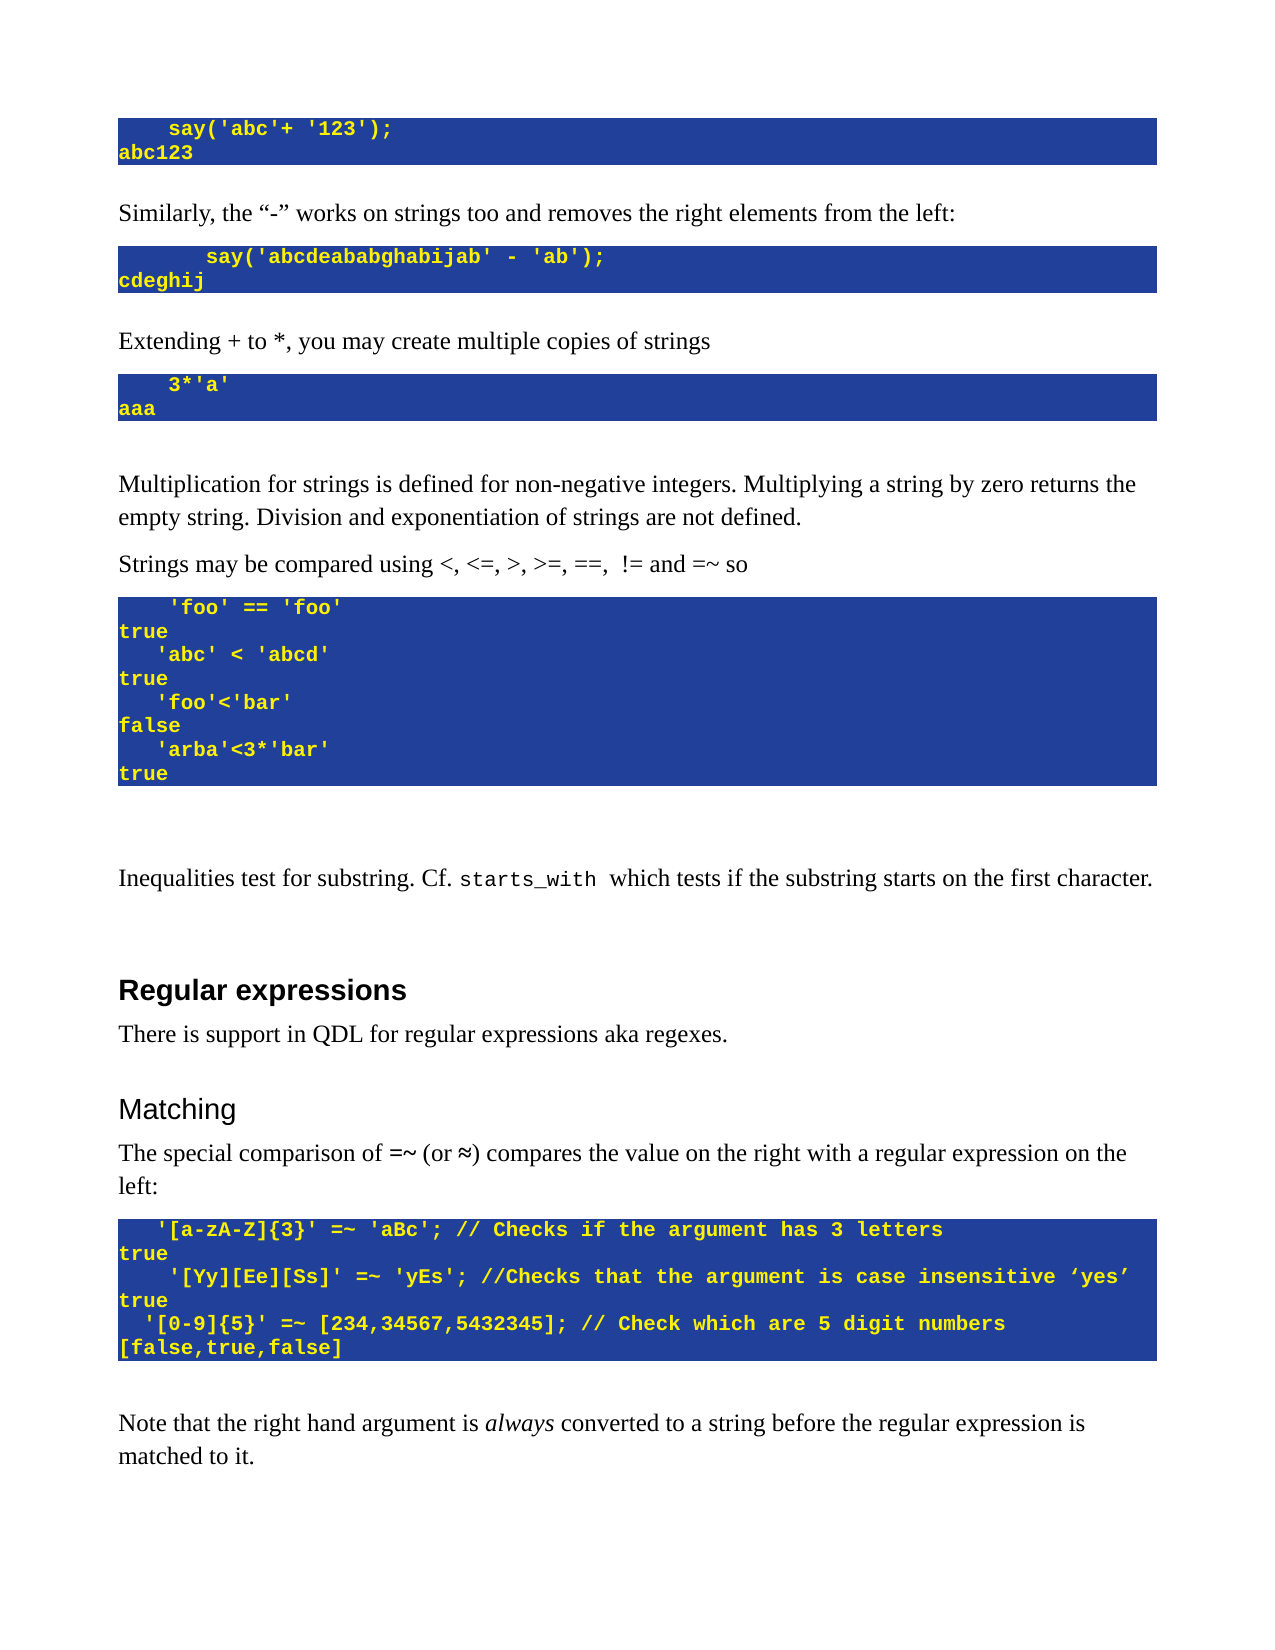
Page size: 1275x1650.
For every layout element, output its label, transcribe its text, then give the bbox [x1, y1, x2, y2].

text Note that the right hand argument is always converted to a string before the regular expression is matched to it. [118, 1408, 1157, 1470]
text aaa [118, 398, 1157, 421]
subtitle Matching [118, 1092, 1157, 1126]
text There is support in QDL for regular expressions aka regexes. [118, 1019, 1157, 1048]
text Strings may be compared using <, <=, >, >=, ==, != and =~ so [118, 549, 1157, 578]
text 3*'a' [118, 374, 1157, 398]
text [false,true,false] [118, 1337, 1157, 1361]
text '[0-9]{5}' =~ [234,34567,5432345]; // Check which are 5 digit numbers [118, 1313, 1157, 1337]
text '[a-zA-Z]{3}' =~ 'aBc'; // Checks if the argument has 3 letters [118, 1219, 1157, 1242]
text 'arba'<3*'bar' [118, 739, 1157, 763]
text 'foo'<'bar' [118, 692, 1157, 715]
text Inequalities test for substring. Cf. starts_with which tests if the substring starts on the first character. [118, 863, 1157, 892]
text true [118, 763, 1157, 786]
text true [118, 668, 1157, 692]
subtitle Regular expressions [118, 973, 1157, 1007]
text say('abcdeababghabijab' - 'ab'); [118, 246, 1157, 270]
text cdeghij [118, 270, 1157, 293]
text abc123 [118, 142, 1157, 165]
text true [118, 1290, 1157, 1313]
text true [118, 621, 1157, 644]
text say('abc'+ '123'); [118, 118, 1157, 142]
text 'foo' == 'foo' [118, 597, 1157, 621]
text true [118, 1242, 1157, 1266]
text Similarly, the “-” works on strings too and removes the right elements from the left: [118, 165, 1157, 227]
text Multiplication for strings is defined for non-negative integers. Multiplying a string by zero returns the empty string. Division and exponentiation of strings are not defined. [118, 469, 1157, 531]
text Extending + to *, you may create multiple copies of strings [118, 293, 1157, 355]
text The special comparison of =~ (or ≈) compares the value on the right with a regular expression on the left: [118, 1138, 1157, 1200]
text '[Yy][Ee][Ss]' =~ 'yEs'; //Checks that the argument is case insensitive ‘yes’ [118, 1266, 1157, 1290]
text false [118, 715, 1157, 739]
text 'abc' < 'abcd' [118, 644, 1157, 668]
